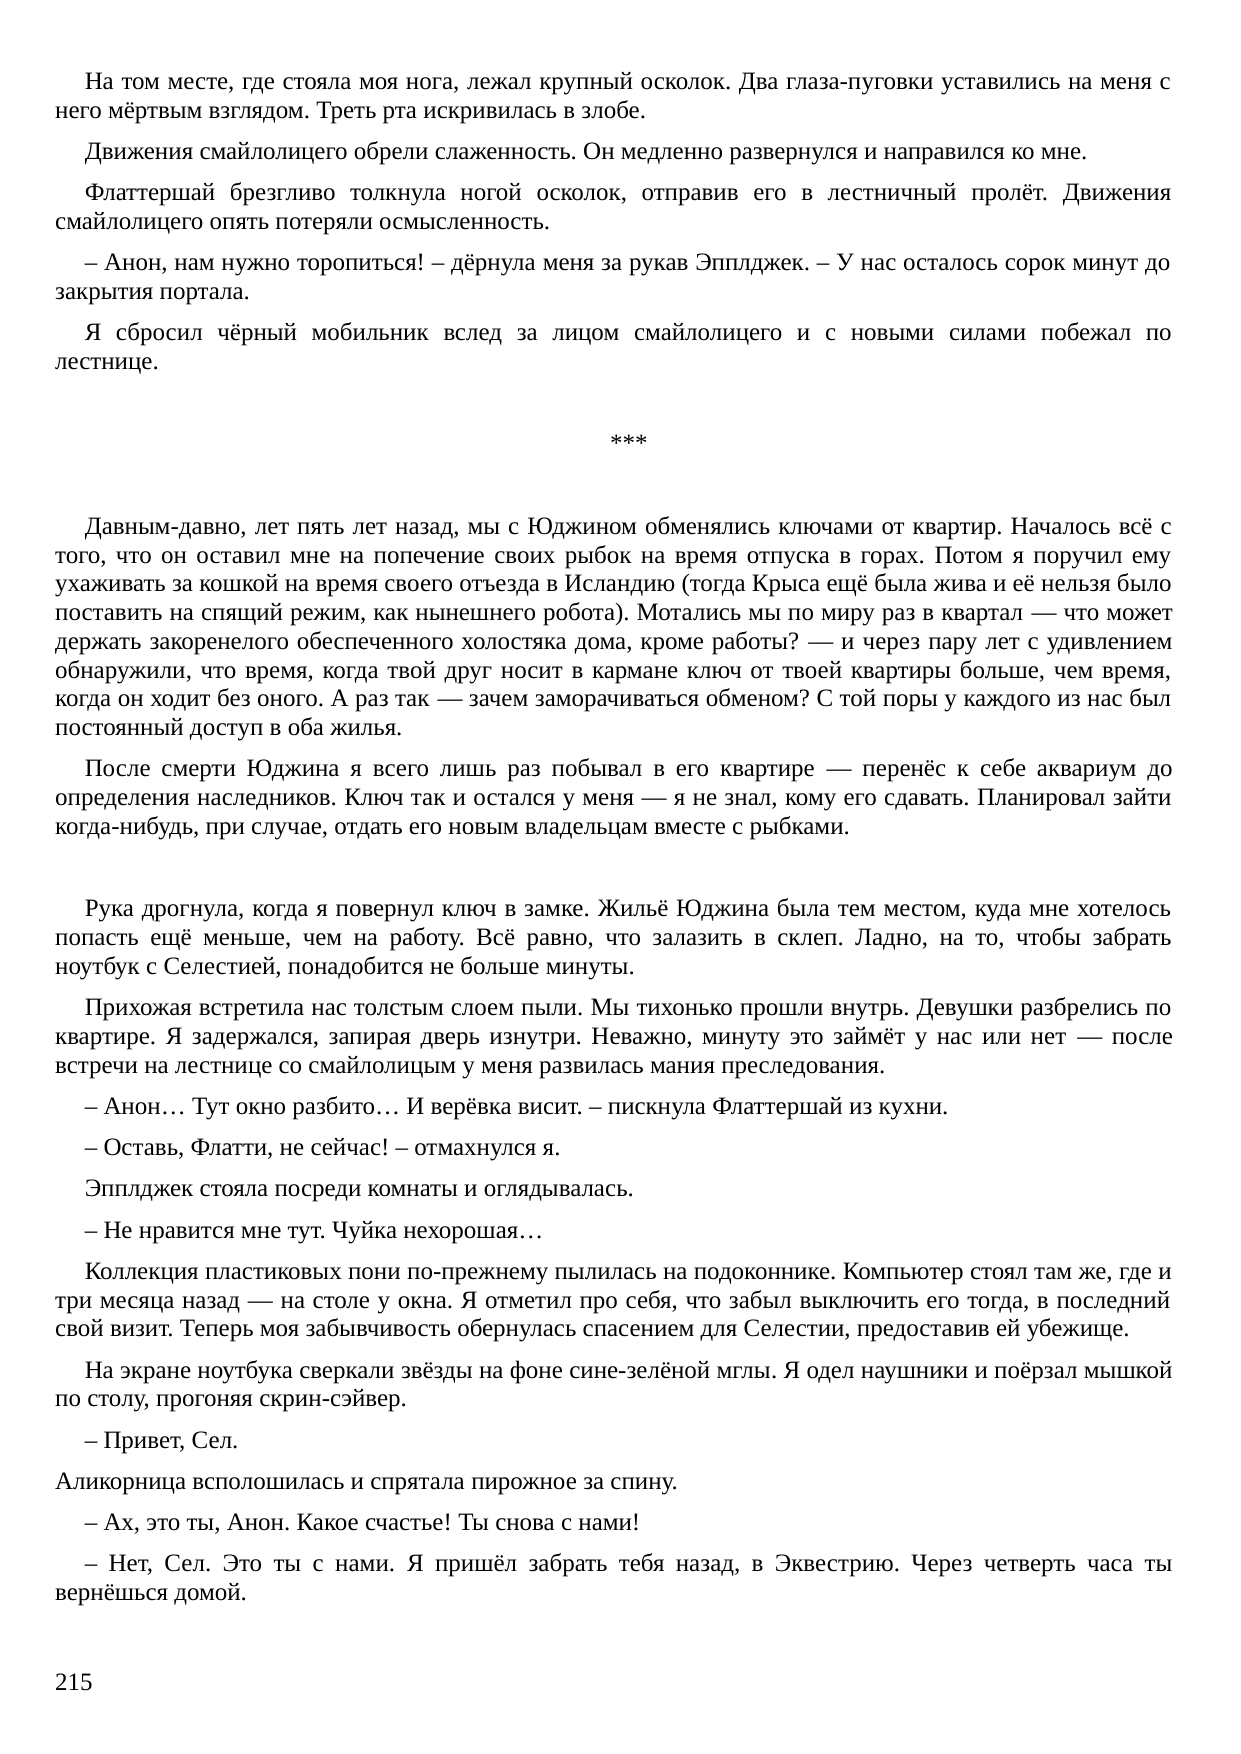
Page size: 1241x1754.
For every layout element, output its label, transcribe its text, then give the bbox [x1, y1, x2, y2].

text – Анон… Тут окно разбито… И верёвка висит. – пискнула Флаттершай из кухни. [55, 1091, 1173, 1120]
text Флаттершай брезгливо толкнула ногой осколок, отправив его в лестничный пролёт. Движения смайлолицего опять потеряли осмысленность. [55, 177, 1173, 235]
text Аликорница всполошилась и спрятала пирожное за спину. [55, 1466, 1173, 1495]
text На экране ноутбука сверкали звёзды на фоне сине-зелёной мглы. Я одел наушники и поёрзал мышкой по столу, прогоняя скрин-сэйвер. [55, 1355, 1173, 1412]
text – Нет, Сел. Это ты с нами. Я пришёл забрать тебя назад, в Эквестрию. Через четверть часа ты вернёшься домой. [55, 1548, 1173, 1606]
text *** [55, 428, 1173, 457]
text Коллекция пластиковых пони по-прежнему пылилась на подоконнике. Компьютер стоял там же, где и три месяца назад — на столе у окна. Я отметил про себя, что забыл выключить его тогда, в последний свой визит. Теперь моя забывчивость обернулась спасением для Селестии, предоставив ей убежище. [55, 1256, 1173, 1342]
text – Анон, нам нужно торопиться! – дёрнула меня за рукав Эпплджек. – У нас осталось сорок минут до закрытия портала. [55, 247, 1173, 305]
text – Привет, Сел. [55, 1425, 1173, 1453]
text После смерти Юджина я всего лишь раз побывал в его квартире — перенёс к себе аквариум до определения наследников. Ключ так и остался у меня — я не знал, кому его сдавать. Планировал зайти когда-нибудь, при случае, отдать его новым владельцам вместе с рыбками. [55, 753, 1173, 840]
text Я сбросил чёрный мобильник вслед за лицом смайлолицего и с новыми силами побежал по лестнице. [55, 317, 1173, 375]
text Прихожая встретила нас толстым слоем пыли. Мы тихонько прошли внутрь. Девушки разбрелись по квартире. Я задержался, запирая дверь изнутри. Неважно, минуту это займёт у нас или нет — после встречи на лестнице со смайлолицым у меня развилась мания преследования. [55, 992, 1173, 1078]
text – Ах, это ты, Анон. Какое счастье! Ты снова с нами! [55, 1507, 1173, 1536]
text – Оставь, Флатти, не сейчас! – отмахнулся я. [55, 1132, 1173, 1161]
text Движения смайлолицего обрели слаженность. Он медленно развернулся и направился ко мне. [55, 136, 1173, 165]
text – Не нравится мне тут. Чуйка нехорошая… [55, 1215, 1173, 1243]
text Эпплджек стояла посреди комнаты и оглядывалась. [55, 1173, 1173, 1202]
text Давным-давно, лет пять лет назад, мы с Юджином обменялись ключами от квартир. Началось всё с того, что он оставил мне на попечение своих рыбок на время отпуска в горах. Потом я поручил ему ухаживать за кошкой на время своего отъезда в Исландию (тогда Крыса ещё была жива и её нельзя было поставить на спящий режим, как нынешнего робота). Мотались мы по миру раз в квартал — что может держать закоренелого обеспеченного холостяка дома, кроме работы? — и через пару лет с удивлением обнаружили, что время, когда твой друг носит в кармане ключ от твоей квартиры больше, чем время, когда он ходит без оного. А раз так — зачем заморачиваться обменом? С той поры у каждого из нас был постоянный доступ в оба жилья. [55, 511, 1173, 741]
text Рука дрогнула, когда я повернул ключ в замке. Жильё Юджина была тем местом, куда мне хотелось попасть ещё меньше, чем на работу. Всё равно, что залазить в склеп. Ладно, на то, чтобы забрать ноутбук с Селестией, понадобится не больше минуты. [55, 893, 1173, 980]
text На том месте, где стояла моя нога, лежал крупный осколок. Два глаза-пуговки уставились на меня с него мёртвым взглядом. Треть рта искривилась в злобе. [55, 66, 1173, 123]
